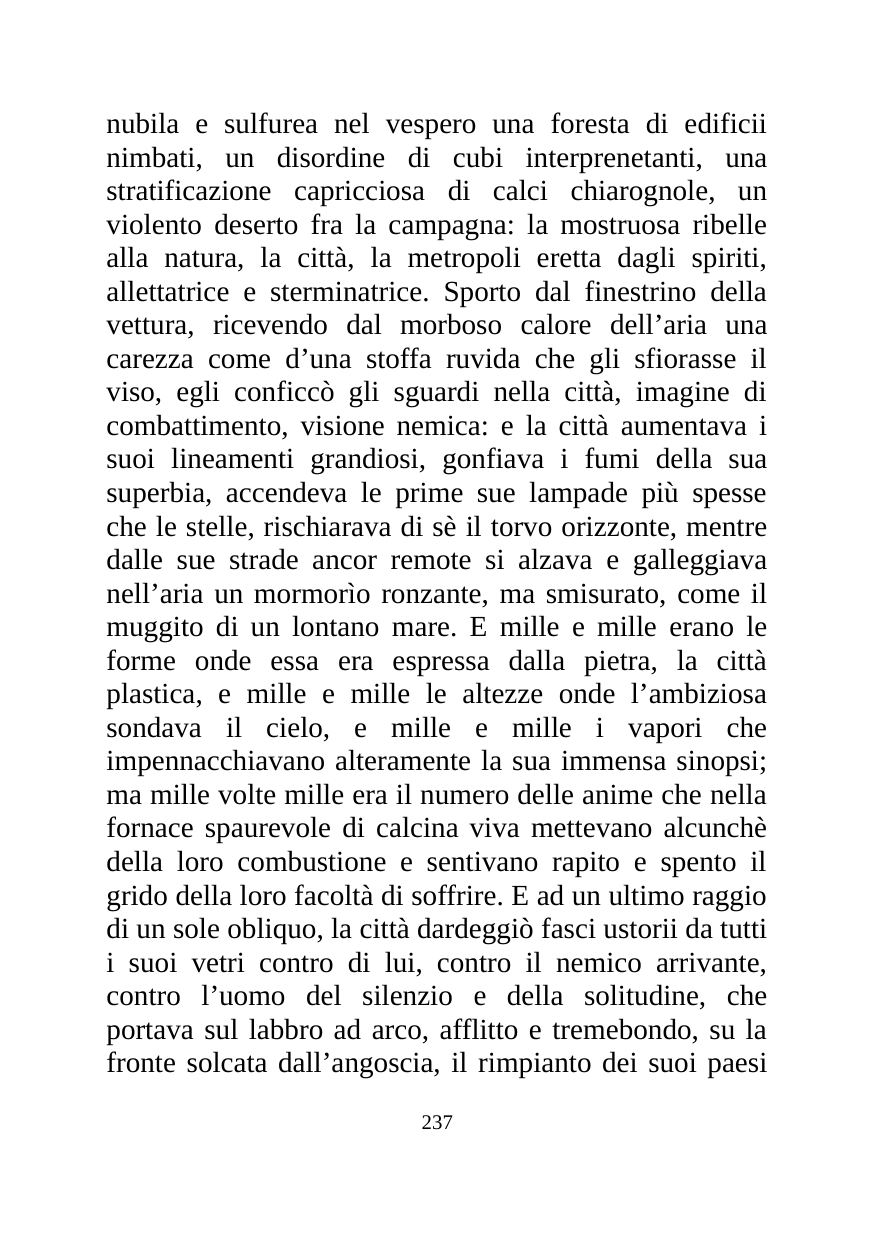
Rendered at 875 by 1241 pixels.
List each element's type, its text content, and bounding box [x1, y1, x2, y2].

text nubila e sulfurea nel vespero una foresta di edificii nimbati, un disordine di cubi interprenetanti, una stratificazione capricciosa di calci chiarognole, un violento deserto fra la campagna: la mostruosa ribelle alla natura, la città, la metropoli eretta dagli spiriti, allettatrice e sterminatrice. Sporto dal finestrino della vettura, ricevendo dal morboso calore dell’aria una carezza come d’una stoffa ruvida che gli sfiorasse il viso, egli conficcò gli sguardi nella città, imagine di combattimento, visione nemica: e la città aumentava i suoi lineamenti grandiosi, gonfiava i fumi della sua superbia, accendeva le prime sue lampade più spesse che le stelle, rischiarava di sè il torvo orizzonte, mentre dalle sue strade ancor remote si alzava e galleggiava nell’aria un mormorìo ronzante, ma smisurato, come il muggito di un lontano mare. E mille e mille erano le forme onde essa era espressa dalla pietra, la città plastica, e mille e mille le altezze onde l’ambiziosa sondava il cielo, e mille e mille i vapori che impennacchiavano alteramente la sua immensa sinopsi; ma mille volte mille era il numero delle anime che nella fornace spaurevole di calcina viva mettevano alcunchè della loro combustione e sentivano rapito e spento il grido della loro facoltà di soffrire. E ad un ultimo raggio di un sole obliquo, la città dardeggiò fasci ustorii da tutti i suoi vetri contro di lui, contro il nemico arrivante, contro l’uomo del silenzio e della solitudine, che portava sul labbro ad arco, afflitto e tremebondo, su la fronte solcata dall’angoscia, il rimpianto dei suoi paesi [106, 106, 768, 1079]
